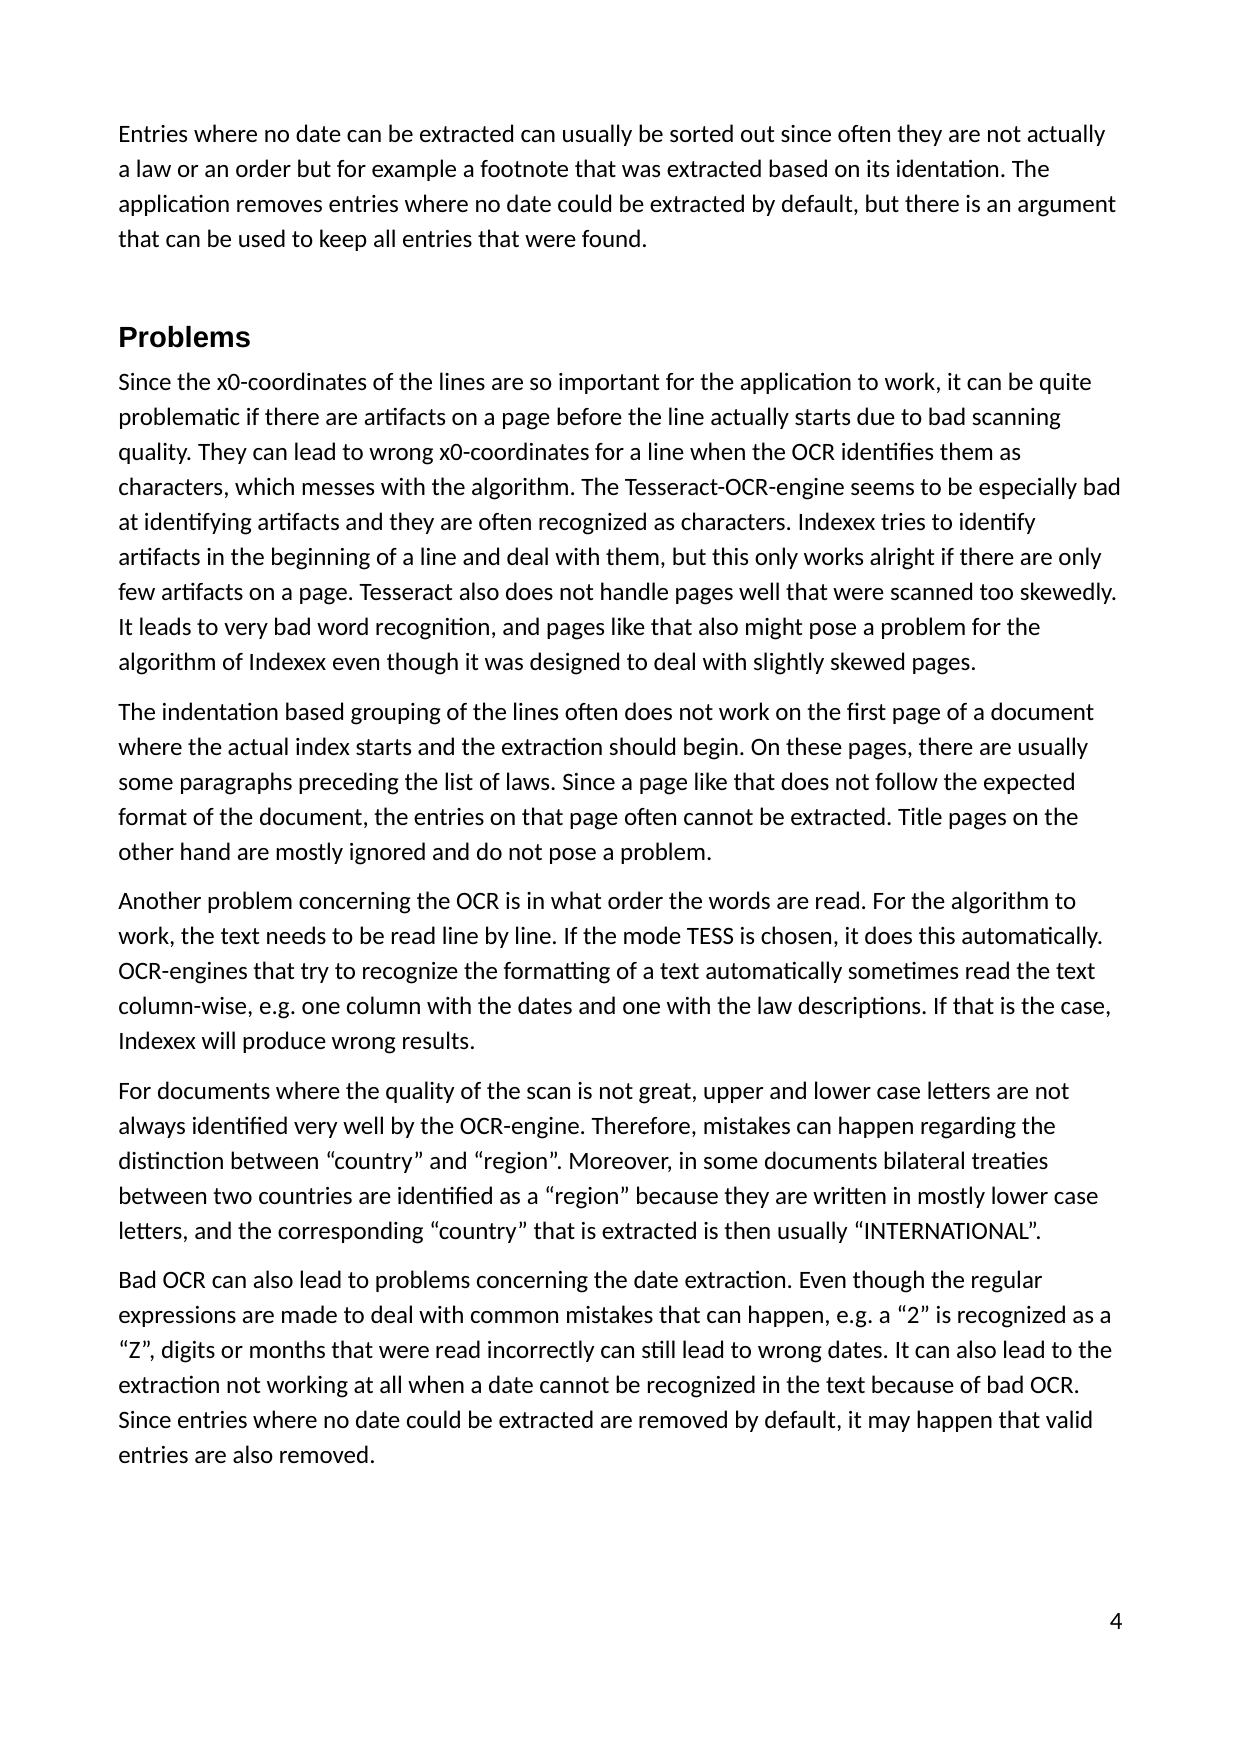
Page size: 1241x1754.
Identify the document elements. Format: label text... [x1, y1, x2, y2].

text Another problem concerning the OCR is in what order the words are read. For the algorithm to work, the text needs to be read line by line. If the mode TESS is chosen, it does this automatically. OCR-engines that try to recognize the formatting of a text automatically sometimes read the text column-wise, e.g. one column with the dates and one with the law descriptions. If that is the case, Indexex will produce wrong results. [118, 885, 1122, 1056]
subtitle Problems [118, 320, 1122, 354]
text The indentation based grouping of the lines often does not work on the first page of a document where the actual index starts and the extraction should begin. On these pages, there are usually some paragraphs preceding the list of laws. Since a page like that does not follow the expected format of the document, the entries on that page often cannot be extracted. Title pages on the other hand are mostly ignored and do not pose a problem. [118, 696, 1122, 866]
text Bad OCR can also lead to problems concerning the date extraction. Even though the regular expressions are made to deal with common mistakes that can happen, e.g. a “2” is recognized as a “Z”, digits or months that were read incorrectly can still lead to wrong dates. It can also lead to the extraction not working at all when a date cannot be recognized in the text because of bad OCR. Since entries where no date could be extracted are removed by default, it may happen that valid entries are also removed. [118, 1264, 1122, 1470]
text Since the x0-coordinates of the lines are so important for the application to work, it can be quite problematic if there are artifacts on a page before the line actually starts due to bad scanning quality. They can lead to wrong x0-coordinates for a line when the OCR identifies them as characters, which messes with the algorithm. The Tesseract-OCR-engine seems to be especially bad at identifying artifacts and they are often recognized as characters. Indexex tries to identify artifacts in the beginning of a line and deal with them, but this only works alright if there are only few artifacts on a page. Tesseract also does not handle pages well that were scanned too skewedly. It leads to very bad word recognition, and pages like that also might pose a problem for the algorithm of Indexex even though it was designed to deal with slightly skewed pages. [118, 366, 1122, 677]
text Entries where no date can be extracted can usually be sorted out since often they are not actually a law or an order but for example a footnote that was extracted based on its identation. The application removes entries where no date could be extracted by default, but there is an argument that can be used to keep all entries that were found. [118, 118, 1122, 287]
text For documents where the quality of the scan is not great, upper and lower case letters are not always identified very well by the OCR-engine. Therefore, mistakes can happen regarding the distinction between “country” and “region”. Moreover, in some documents bilateral treaties between two countries are identified as a “region” because they are written in mostly lower case letters, and the corresponding “country” that is extracted is then usually “INTERNATIONAL”. [118, 1075, 1122, 1245]
